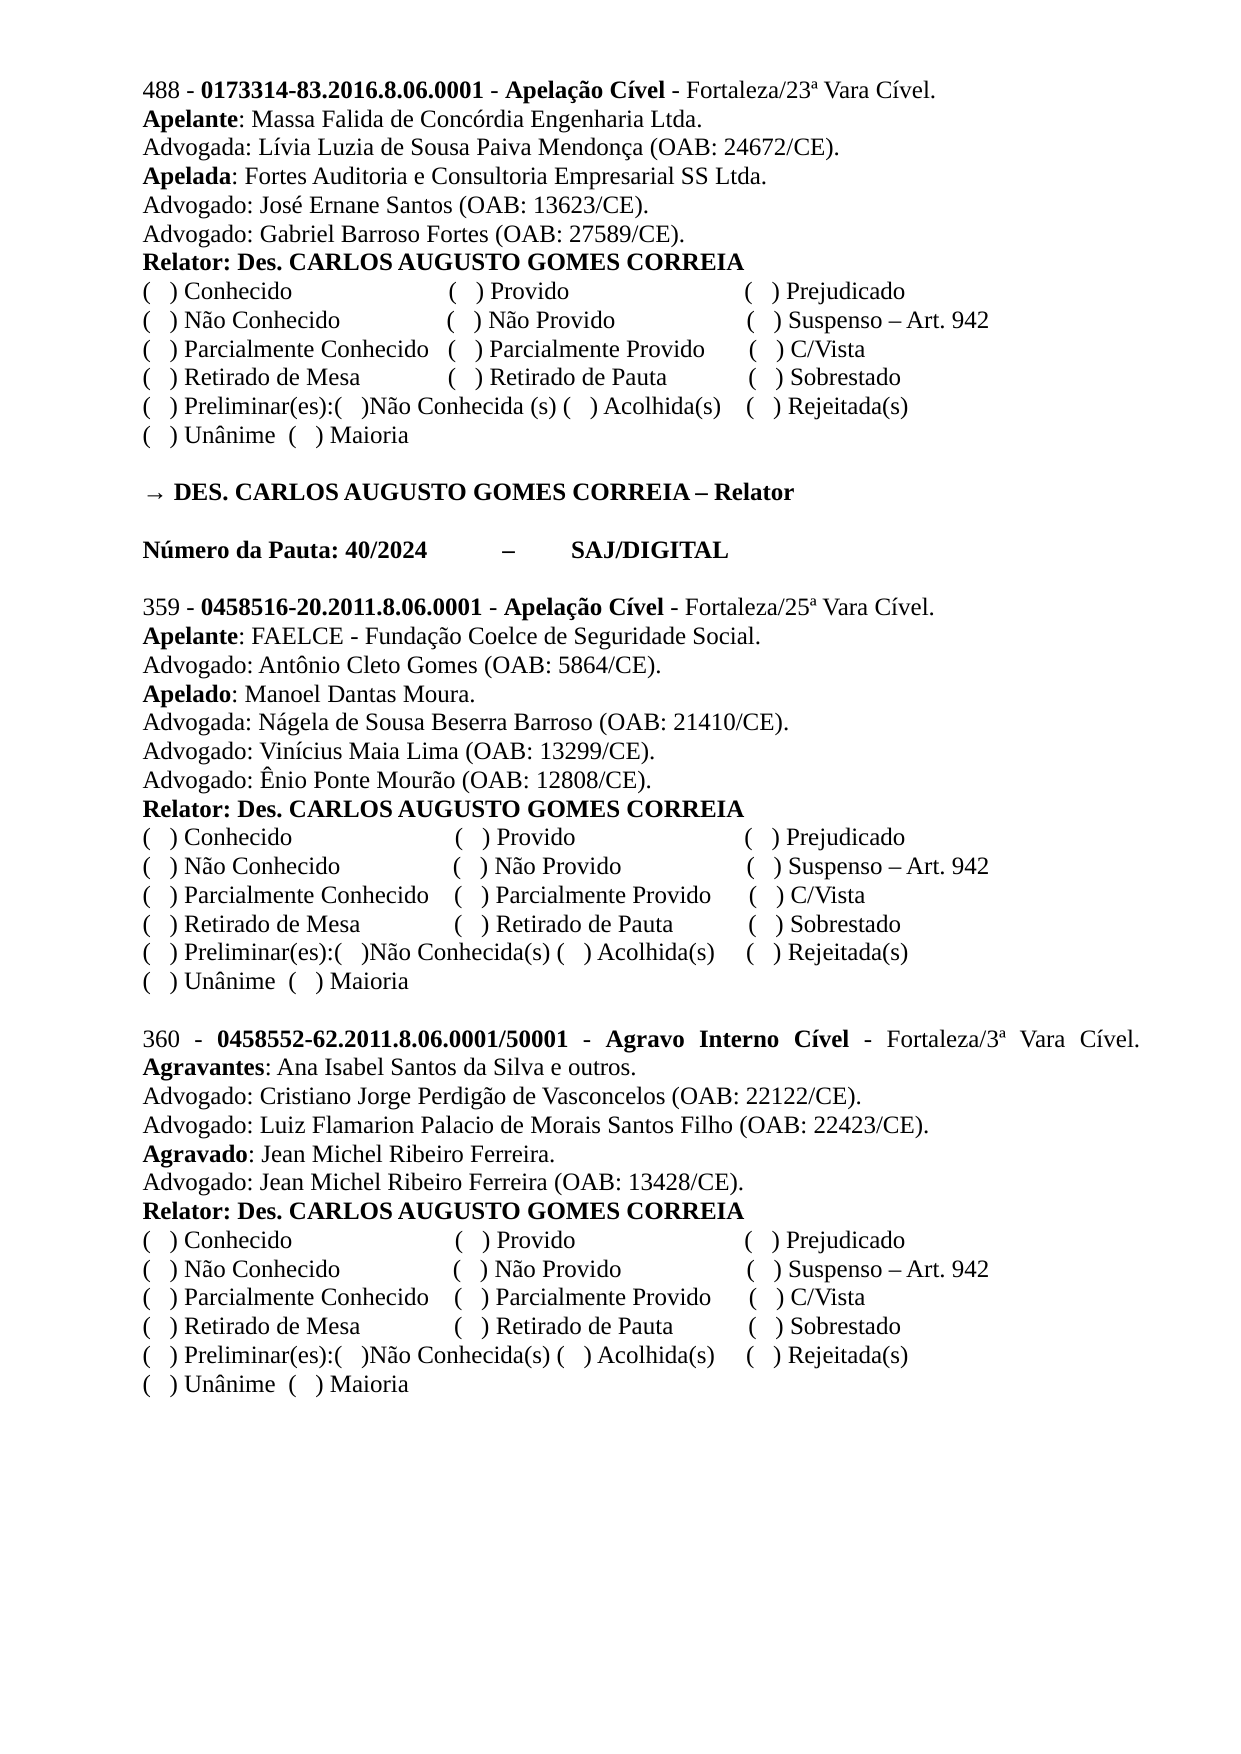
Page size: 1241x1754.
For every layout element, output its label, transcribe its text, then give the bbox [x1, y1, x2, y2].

text Agravado: Jean Michel Ribeiro Ferreira. [142, 1139, 1141, 1167]
text ( ) Unânime ( ) Maioria [142, 1369, 1158, 1397]
text ( ) Preliminar(es):( )Não Conhecida(s) ( ) Acolhida(s) ( ) Rejeitada(s) [142, 1340, 1158, 1369]
text Relator: Des. CARLOS AUGUSTO GOMES CORREIA [142, 1196, 1141, 1225]
text 360 - 0458552-62.2011.8.06.0001/50001 - Agravo Interno Cível - Fortaleza/3ª Vara Cível. Agravantes: Ana Isabel Santos da Silva e outros. [142, 1024, 1141, 1081]
text Advogado: Gabriel Barroso Fortes (OAB: 27589/CE). [142, 219, 1141, 247]
text Apelada: Fortes Auditoria e Consultoria Empresarial SS Ltda. [142, 161, 1141, 190]
text Advogado: José Ernane Santos (OAB: 13623/CE). [142, 190, 1141, 219]
text Advogado: Jean Michel Ribeiro Ferreira (OAB: 13428/CE). [142, 1167, 1141, 1196]
text Advogado: Ênio Ponte Mourão (OAB: 12808/CE). [142, 765, 1141, 794]
text ( ) Parcialmente Conhecido ( ) Parcialmente Provido ( ) C/Vista [142, 880, 1158, 909]
text ( ) Parcialmente Conhecido ( ) Parcialmente Provido ( ) C/Vista [142, 334, 1158, 362]
text Advogado: Antônio Cleto Gomes (OAB: 5864/CE). [142, 650, 1141, 679]
text ( ) Unânime ( ) Maioria [142, 420, 1158, 449]
text Apelante: FAELCE - Fundação Coelce de Seguridade Social. [142, 621, 1141, 650]
text ( ) Não Conhecido ( ) Não Provido ( ) Suspenso – Art. 942 [142, 851, 1158, 880]
text ( ) Retirado de Mesa ( ) Retirado de Pauta ( ) Sobrestado [142, 909, 1158, 937]
text Advogado: Luiz Flamarion Palacio de Morais Santos Filho (OAB: 22423/CE). [142, 1110, 1141, 1139]
text ( ) Conhecido ( ) Provido ( ) Prejudicado [142, 276, 1141, 305]
text Advogado: Cristiano Jorge Perdigão de Vasconcelos (OAB: 22122/CE). [142, 1081, 1141, 1110]
text ( ) Conhecido ( ) Provido ( ) Prejudicado [142, 822, 1141, 851]
text 488 - 0173314-83.2016.8.06.0001 - Apelação Cível - Fortaleza/23ª Vara Cível. [142, 75, 1141, 104]
text ( ) Parcialmente Conhecido ( ) Parcialmente Provido ( ) C/Vista [142, 1282, 1158, 1311]
text ( ) Conhecido ( ) Provido ( ) Prejudicado [142, 1225, 1141, 1254]
text → DES. CARLOS AUGUSTO GOMES CORREIA – Relator [142, 477, 1141, 506]
text ( ) Não Conhecido ( ) Não Provido ( ) Suspenso – Art. 942 [142, 305, 1158, 334]
text Apelante: Massa Falida de Concórdia Engenharia Ltda. [142, 104, 1141, 132]
text Advogada: Lívia Luzia de Sousa Paiva Mendonça (OAB: 24672/CE). [142, 132, 1141, 161]
text Advogado: Vinícius Maia Lima (OAB: 13299/CE). [142, 736, 1141, 765]
text ( ) Preliminar(es):( )Não Conhecida(s) ( ) Acolhida(s) ( ) Rejeitada(s) [142, 937, 1158, 966]
text Relator: Des. CARLOS AUGUSTO GOMES CORREIA [142, 794, 1141, 822]
text Advogada: Nágela de Sousa Beserra Barroso (OAB: 21410/CE). [142, 707, 1141, 736]
text ( ) Preliminar(es):( )Não Conhecida (s) ( ) Acolhida(s) ( ) Rejeitada(s) [142, 391, 1158, 420]
text ( ) Não Conhecido ( ) Não Provido ( ) Suspenso – Art. 942 [142, 1254, 1158, 1282]
text Apelado: Manoel Dantas Moura. [142, 679, 1141, 707]
text 359 - 0458516-20.2011.8.06.0001 - Apelação Cível - Fortaleza/25ª Vara Cível. [142, 592, 1141, 621]
text ( ) Unânime ( ) Maioria [142, 966, 1158, 995]
text ( ) Retirado de Mesa ( ) Retirado de Pauta ( ) Sobrestado [142, 362, 1158, 391]
text Relator: Des. CARLOS AUGUSTO GOMES CORREIA [142, 247, 1141, 276]
text ( ) Retirado de Mesa ( ) Retirado de Pauta ( ) Sobrestado [142, 1311, 1158, 1340]
text Número da Pauta: 40/2024 – SAJ/DIGITAL [142, 535, 1141, 564]
